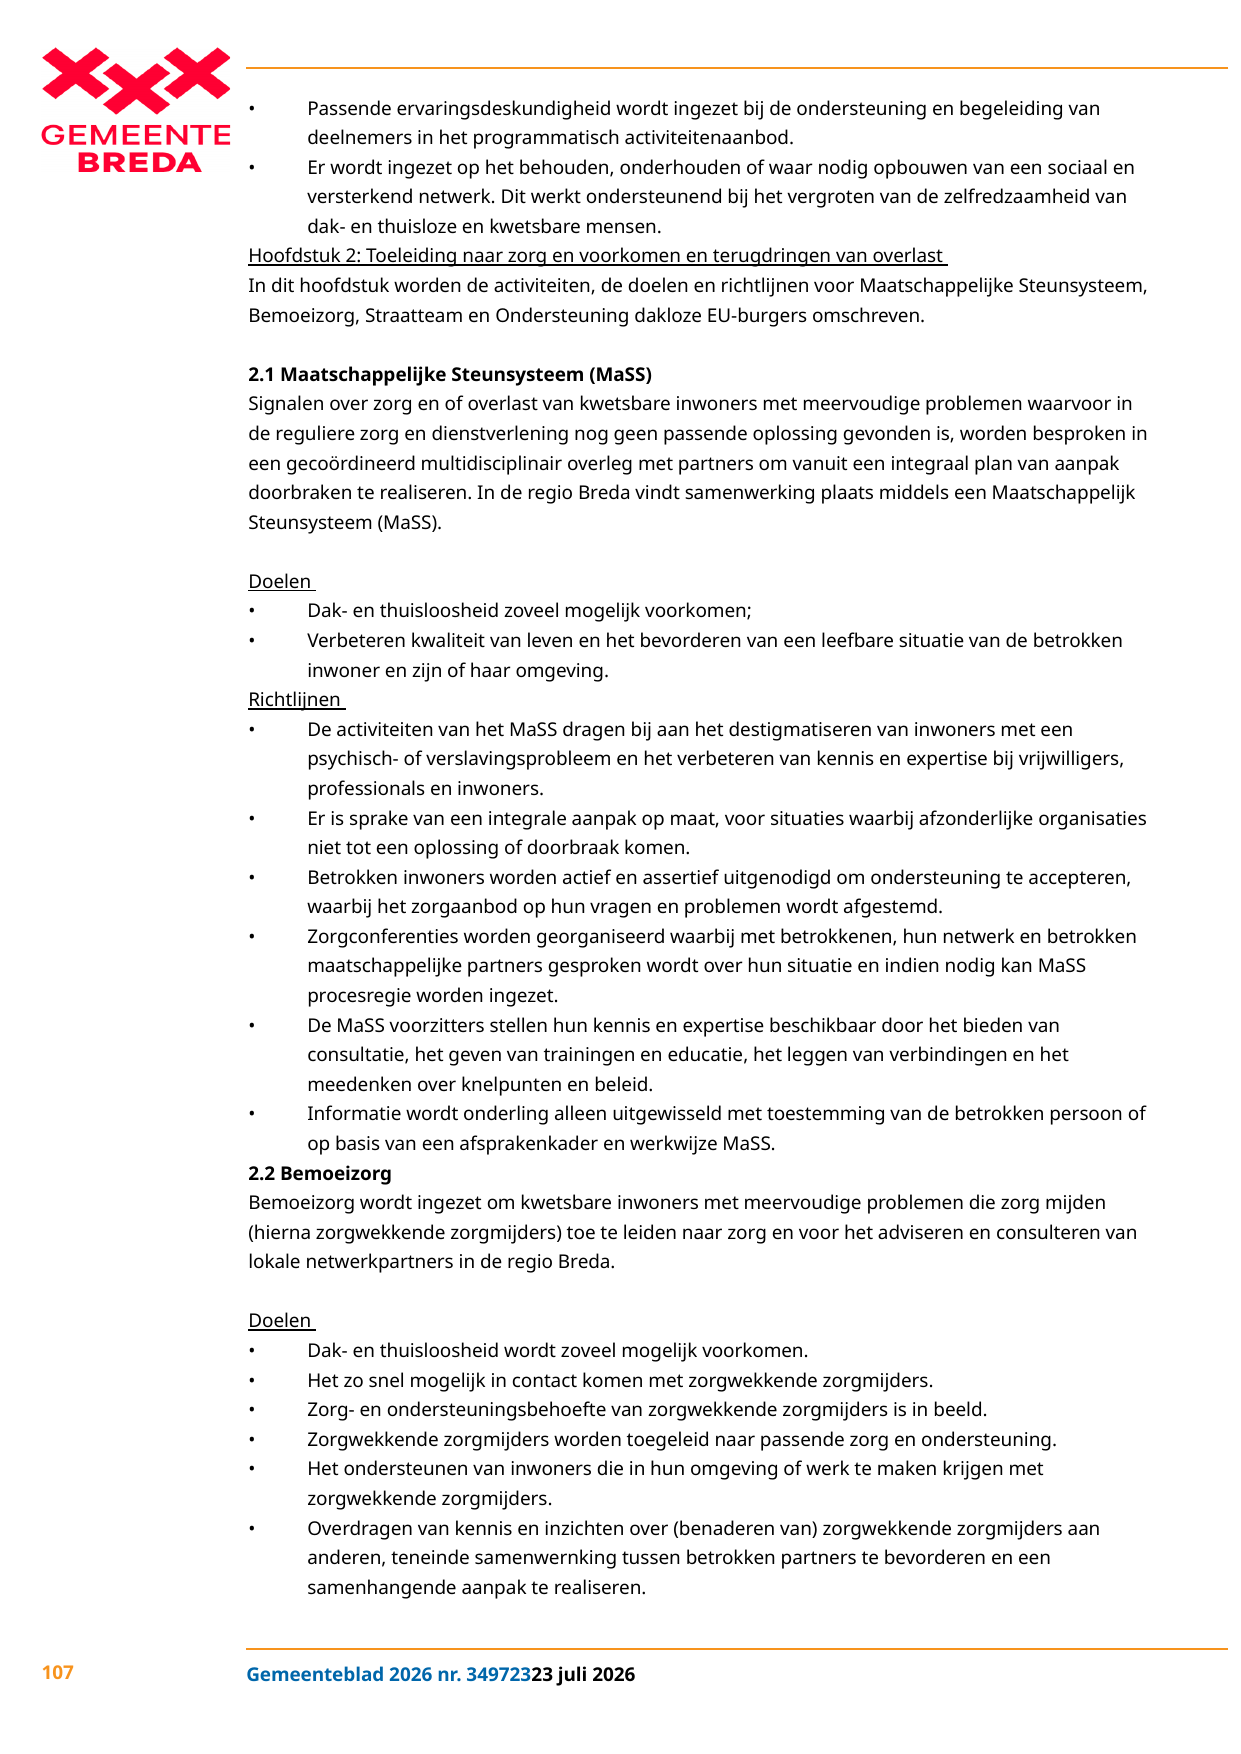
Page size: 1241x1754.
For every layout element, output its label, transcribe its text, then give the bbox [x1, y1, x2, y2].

text In dit hoofdstuk worden de activiteiten, de doelen en richtlijnen voor Maatschappelijke Steunsysteem, Bemoeizorg, Straatteam en Ondersteuning dakloze EU-burgers omschreven. [248, 272, 1152, 328]
text Richtlijnen [248, 686, 1152, 712]
text 2.1 Maatschappelijke Steunsysteem (MaSS) [248, 361, 1152, 387]
picture [41, 47, 231, 172]
list De MaSS voorzitters stellen hun kennis en expertise beschikbaar door het bieden van consultatie, het geven van trainingen en educatie, het leggen van verbindingen en het meedenken over knelpunten en beleid. [248, 1012, 1152, 1097]
list Informatie wordt onderling alleen uitgewisseld met toestemming van de betrokken persoon of op basis van een afsprakenkader en werkwijze MaSS. [248, 1101, 1152, 1156]
list Er is sprake van een integrale aanpak op maat, voor situaties waarbij afzonderlijke organisaties niet tot een oplossing of doorbraak komen. [248, 805, 1152, 860]
list Zorg- en ondersteuningsbehoefte van zorgwekkende zorgmijders is in beeld. [248, 1396, 1152, 1422]
list Zorgwekkende zorgmijders worden toegeleid naar passende zorg en ondersteuning. [248, 1426, 1152, 1452]
text Hoofdstuk 2: Toeleiding naar zorg en voorkomen en terugdringen van overlast [248, 243, 1152, 268]
list Dak- en thuisloosheid zoveel mogelijk voorkomen; [248, 598, 1152, 623]
text Signalen over zorg en of overlast van kwetsbare inwoners met meervoudige problemen waarvoor in de reguliere zorg en dienstverlening nog geen passende oplossing gevonden is, worden besproken in een gecoördineerd multidisciplinair overleg met partners om vanuit een integraal plan van aanpak doorbraken te realiseren. In de regio Breda vindt samenwerking plaats middels een Maatschappelijk Steunsysteem (MaSS). [248, 391, 1152, 535]
list Het ondersteunen van inwoners die in hun omgeving of werk te maken krijgen met zorgwekkende zorgmijders. [248, 1456, 1152, 1511]
text 2.2 Bemoeizorg [248, 1160, 1152, 1186]
list Dak- en thuisloosheid wordt zoveel mogelijk voorkomen. [248, 1337, 1152, 1363]
list Zorgconferenties worden georganiseerd waarbij met betrokkenen, hun netwerk en betrokken maatschappelijke partners gesproken wordt over hun situatie en indien nodig kan MaSS procesregie worden ingezet. [248, 923, 1152, 1008]
list Verbeteren kwaliteit van leven en het bevorderen van een leefbare situatie van de betrokken inwoner en zijn of haar omgeving. [248, 627, 1152, 683]
list Betrokken inwoners worden actief en assertief uitgenodigd om ondersteuning te accepteren, waarbij het zorgaanbod op hun vragen en problemen wordt afgestemd. [248, 864, 1152, 919]
list Overdragen van kennis en inzichten over (benaderen van) zorgwekkende zorgmijders aan anderen, teneinde samenwernking tussen betrokken partners te bevorderen en een samenhangende aanpak te realiseren. [248, 1515, 1152, 1600]
list Passende ervaringsdeskundigheid wordt ingezet bij de ondersteuning en begeleiding van deelnemers in het programmatisch activiteitenaanbod. [248, 95, 1152, 150]
text Doelen [248, 1308, 1152, 1333]
list Het zo snel mogelijk in contact komen met zorgwekkende zorgmijders. [248, 1367, 1152, 1393]
list Er wordt ingezet op het behouden, onderhouden of waar nodig opbouwen van een sociaal en versterkend netwerk. Dit werkt ondersteunend bij het vergroten van de zelfredzaamheid van dak- en thuisloze en kwetsbare mensen. [248, 154, 1152, 239]
text Bemoeizorg wordt ingezet om kwetsbare inwoners met meervoudige problemen die zorg mijden (hierna zorgwekkende zorgmijders) toe te leiden naar zorg en voor het adviseren en consulteren van lokale netwerkpartners in de regio Breda. [248, 1189, 1152, 1274]
text Doelen [248, 568, 1152, 594]
list De activiteiten van het MaSS dragen bij aan het destigmatiseren van inwoners met een psychisch- of verslavingsprobleem en het verbeteren van kennis en expertise bij vrijwilligers, professionals en inwoners. [248, 716, 1152, 801]
